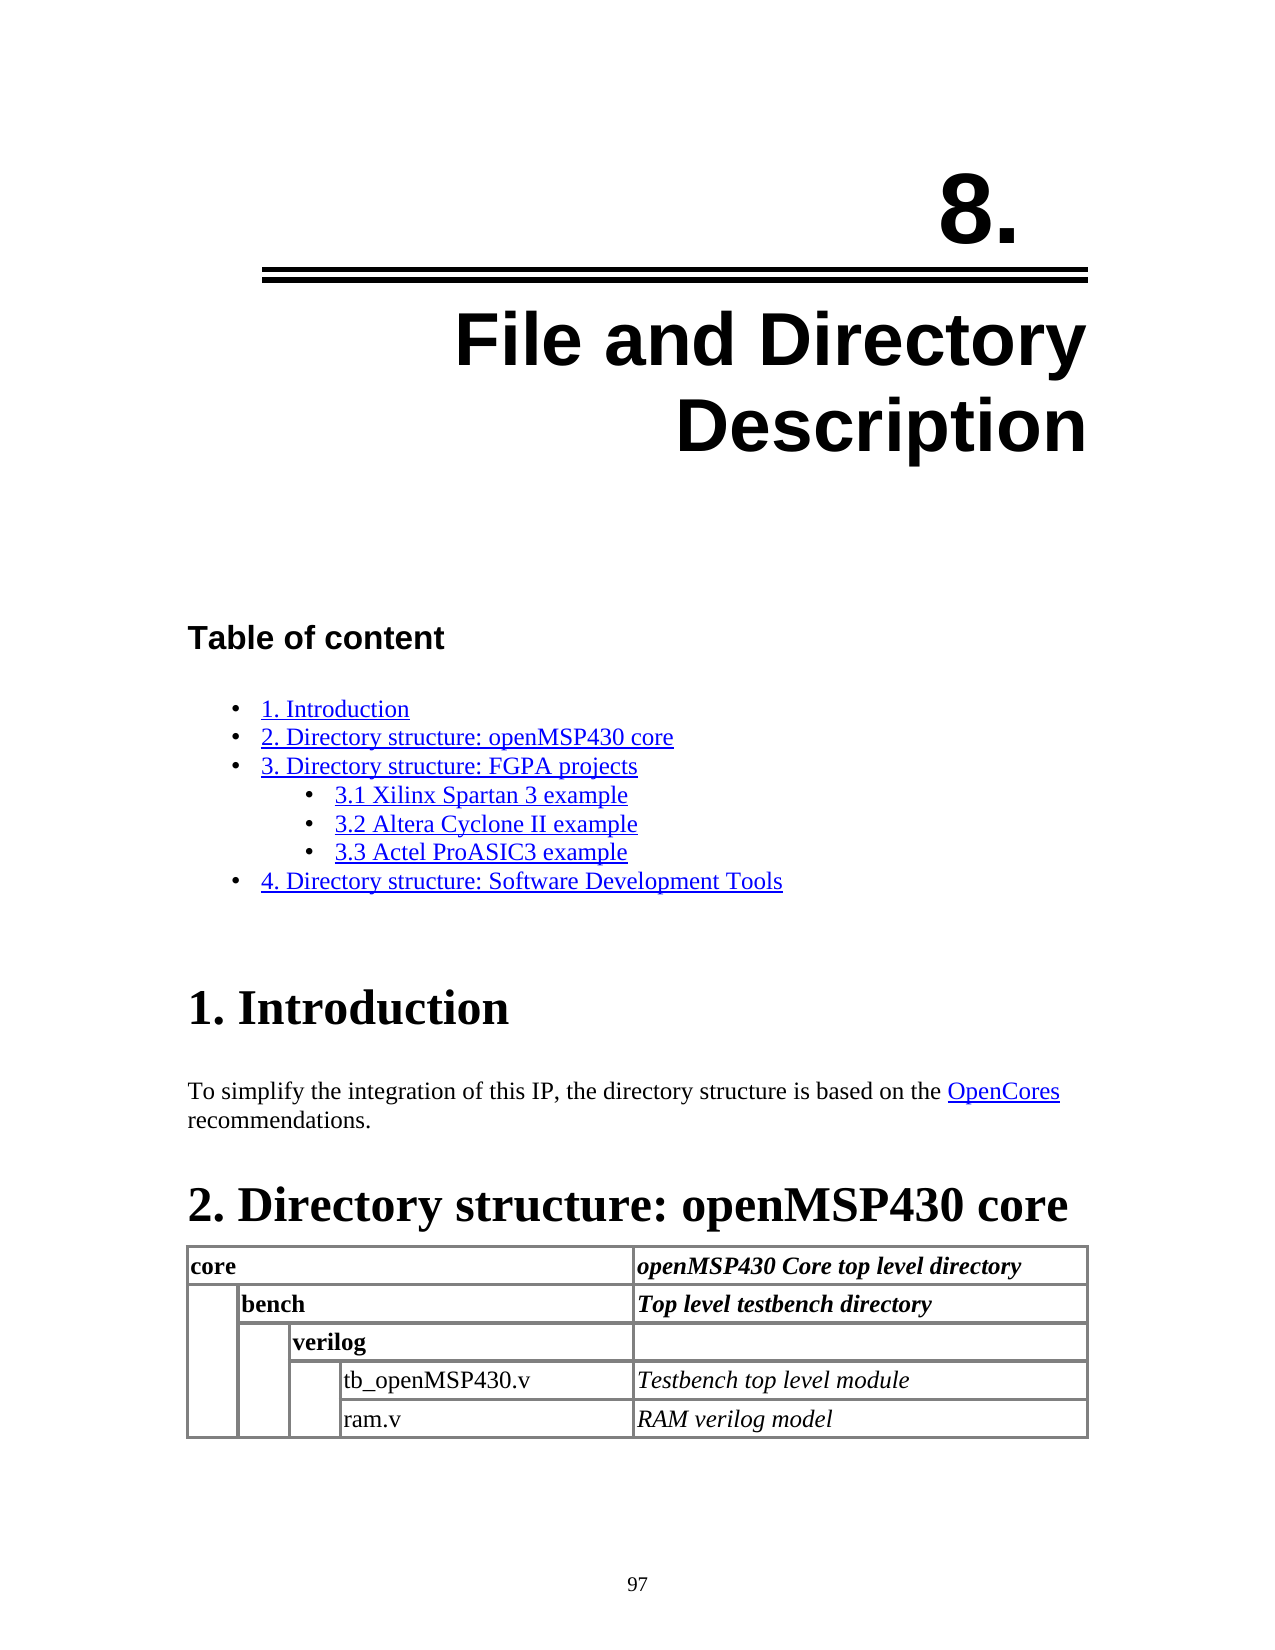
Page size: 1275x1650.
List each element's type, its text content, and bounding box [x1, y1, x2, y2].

table_cell bench [240, 1286, 632, 1321]
table_header core [189, 1248, 632, 1283]
table_cell RAM verilog model [635, 1401, 1086, 1436]
list 3.3 Actel ProASIC3 example [305, 837, 1088, 866]
list 1. Introduction [231, 694, 1088, 722]
subtitle Table of content [187, 618, 1088, 656]
table_cell [635, 1325, 1086, 1359]
subtitle File and Directory Description [187, 295, 1088, 468]
table_cell abcd [291, 1363, 339, 1436]
list 3.1 Xilinx Spartan 3 example [305, 780, 1088, 809]
list 3.2 Altera Cyclone II example [305, 809, 1088, 837]
table_header openMSP430 Core top level directory [635, 1248, 1086, 1283]
table_cell Top level testbench directory [635, 1286, 1086, 1321]
list 3. Directory structure: FGPA projects [231, 751, 1088, 780]
table_cell Testbench top level module [635, 1363, 1086, 1397]
text 2. Directory structure: openMSP430 core [187, 1175, 1088, 1232]
text To simplify the integration of this IP, the directory structure is based on the OpenCores recommendations. [187, 1076, 1088, 1134]
table_cell ram.v [342, 1401, 632, 1436]
list 2. Directory structure: openMSP430 core [231, 722, 1088, 751]
table_cell abcd [189, 1286, 236, 1436]
list 4. Directory structure: Software Development Tools [231, 866, 1088, 895]
table_cell verilog [291, 1325, 632, 1359]
text 1. Introduction [187, 977, 1088, 1035]
table_cell abcd [240, 1325, 288, 1436]
table_cell tb_openMSP430.v [342, 1363, 632, 1397]
